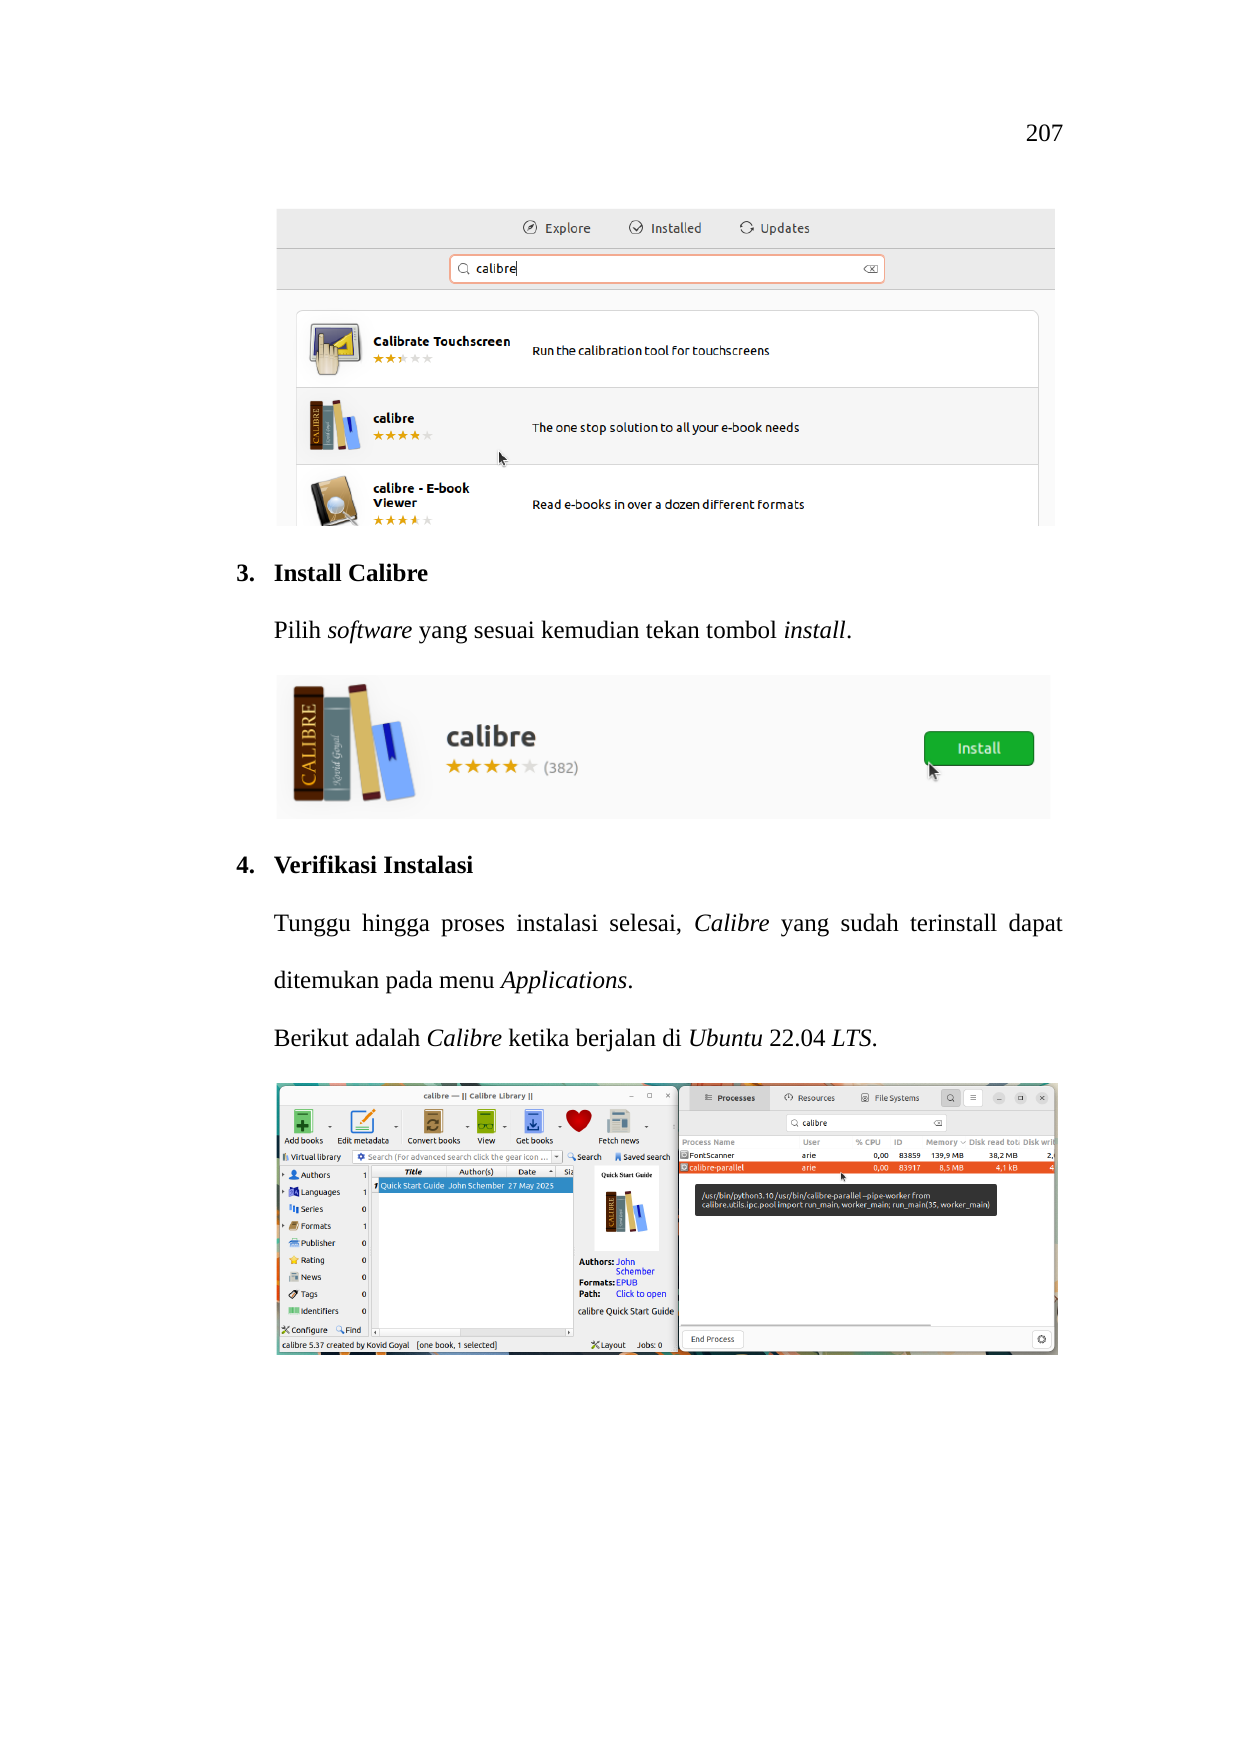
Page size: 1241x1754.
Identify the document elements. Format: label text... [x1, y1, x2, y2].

list Tunggu hingga proses instalasi selesai, Calibre yang sudah terinstall dapat ditemukan pada menu Applications. [236, 908, 1063, 994]
picture [276, 208, 1055, 526]
list Verifikasi Instalasi [236, 850, 1063, 879]
picture [276, 675, 1051, 819]
picture [276, 1083, 1058, 1355]
list Install Calibre [236, 558, 1063, 586]
list Pilih software yang sesuai kemudian tekan tombol install. [236, 615, 1063, 644]
list Berikut adalah Calibre ketika berjalan di Ubuntu 22.04 LTS. [236, 1023, 1063, 1051]
